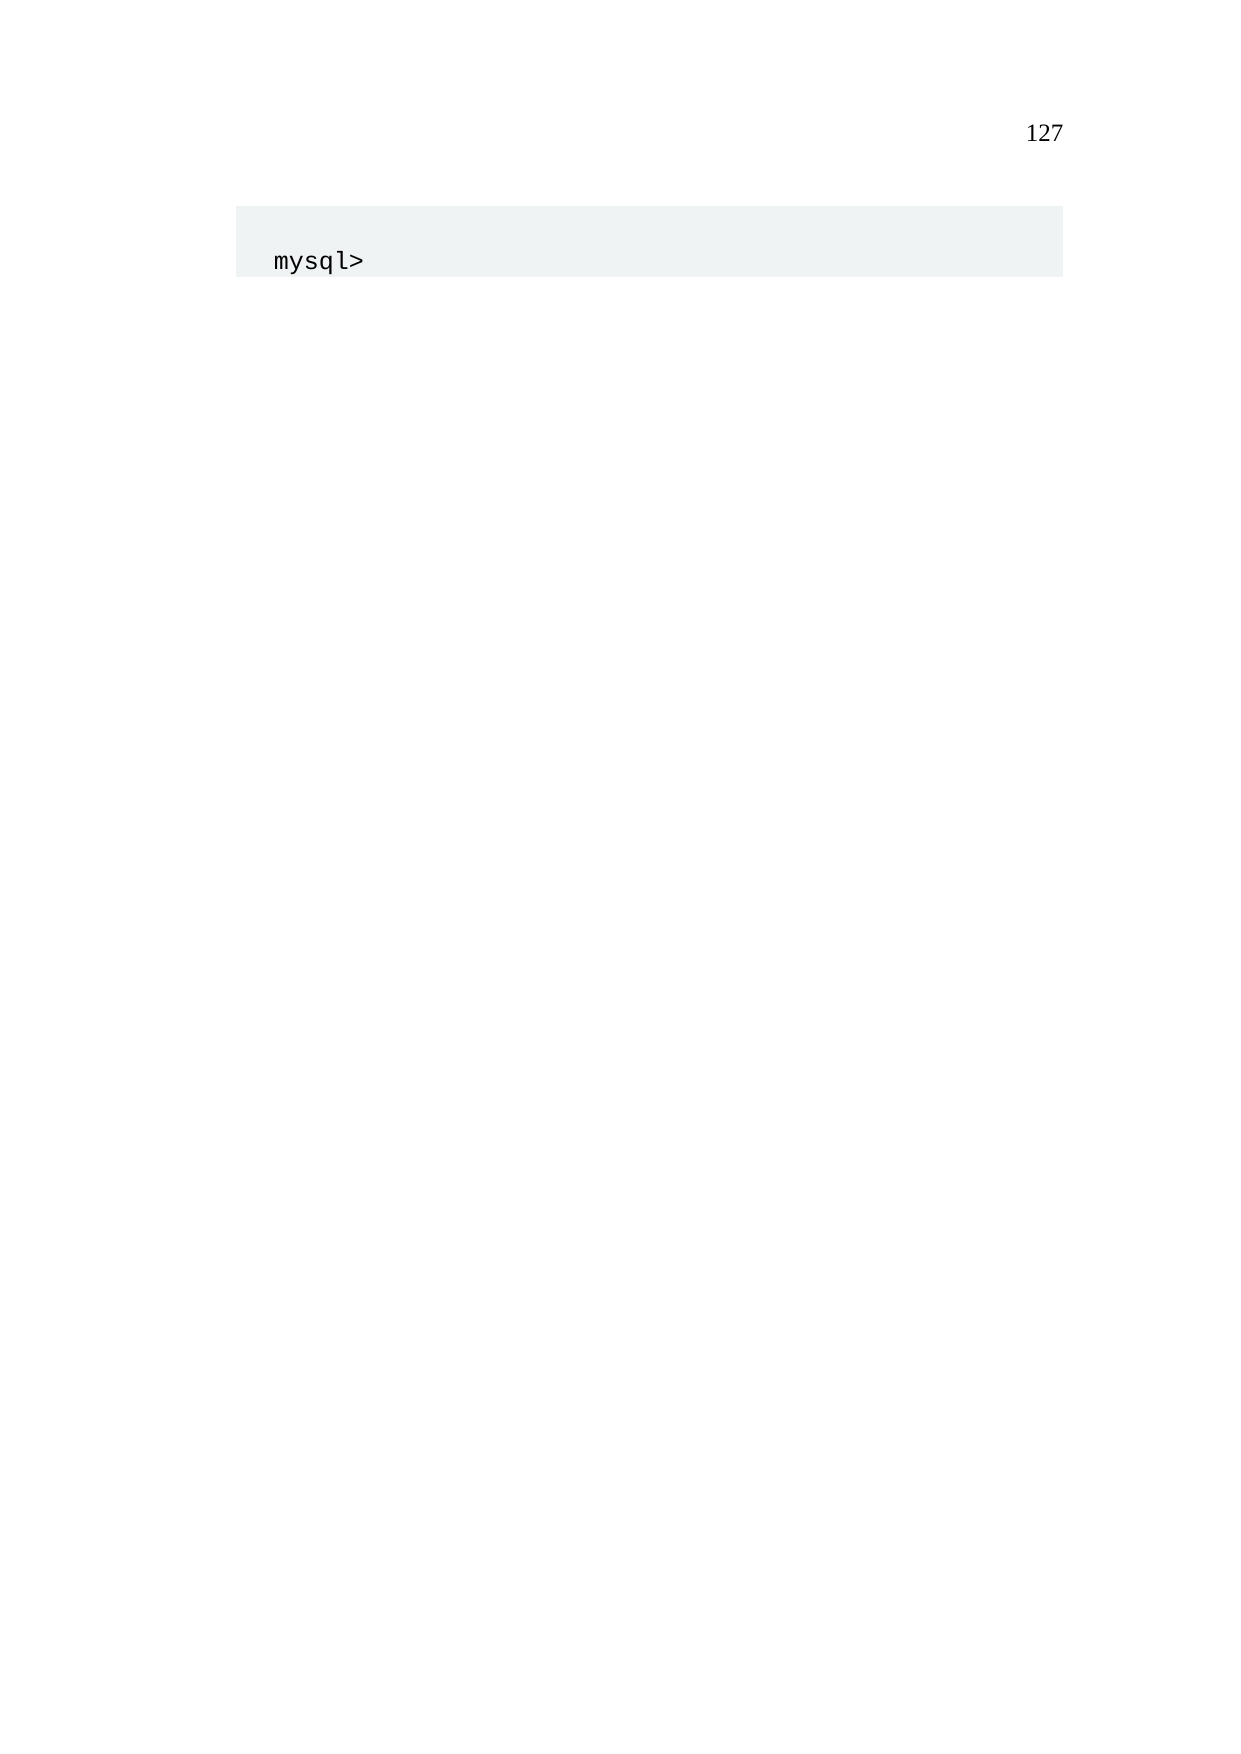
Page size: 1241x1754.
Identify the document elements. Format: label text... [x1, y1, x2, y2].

list mysql> [236, 248, 1063, 277]
